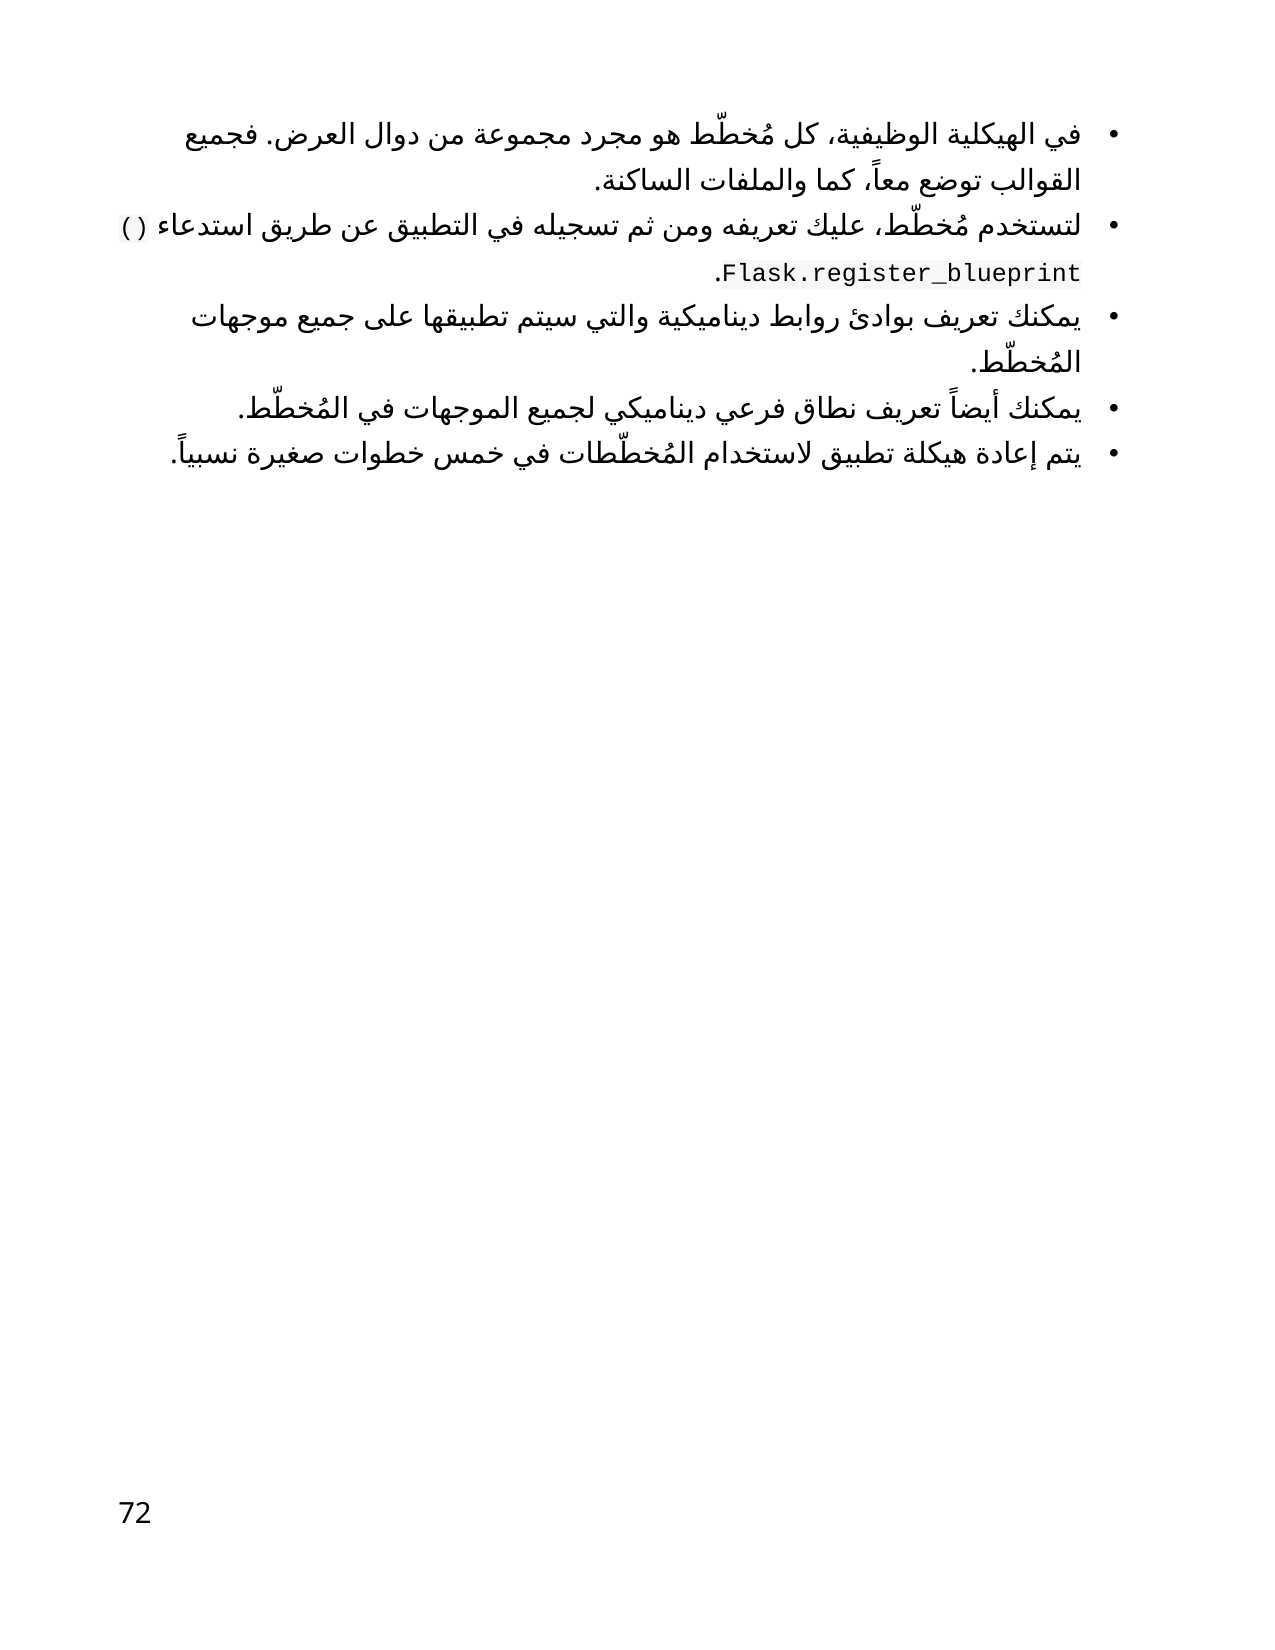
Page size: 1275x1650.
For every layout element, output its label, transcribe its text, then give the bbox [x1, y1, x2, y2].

list يمكنك أيضاً تعريف نطاق فرعي ديناميكي لجميع الموجهات في المُخطّط. [118, 392, 1119, 430]
list يتم إعادة هيكلة تطبيق لاستخدام المُخطّطات في خمس خطوات صغيرة نسبياً. [118, 437, 1119, 476]
list لتستخدم مُخطّط، عليك تعريفه ومن ثم تسجيله في التطبيق عن طريق استدعاء ()Flask.register_blueprint. [118, 209, 1119, 293]
list في الهيكلية الوظيفية، كل مُخطّط هو مجرد مجموعة من دوال العرض. فجميع القوالب توضع معاً، كما والملفات الساكنة. [118, 118, 1119, 202]
list يمكنك تعريف بوادئ روابط ديناميكية والتي سيتم تطبيقها على جميع موجهات المُخطّط. [118, 301, 1119, 384]
